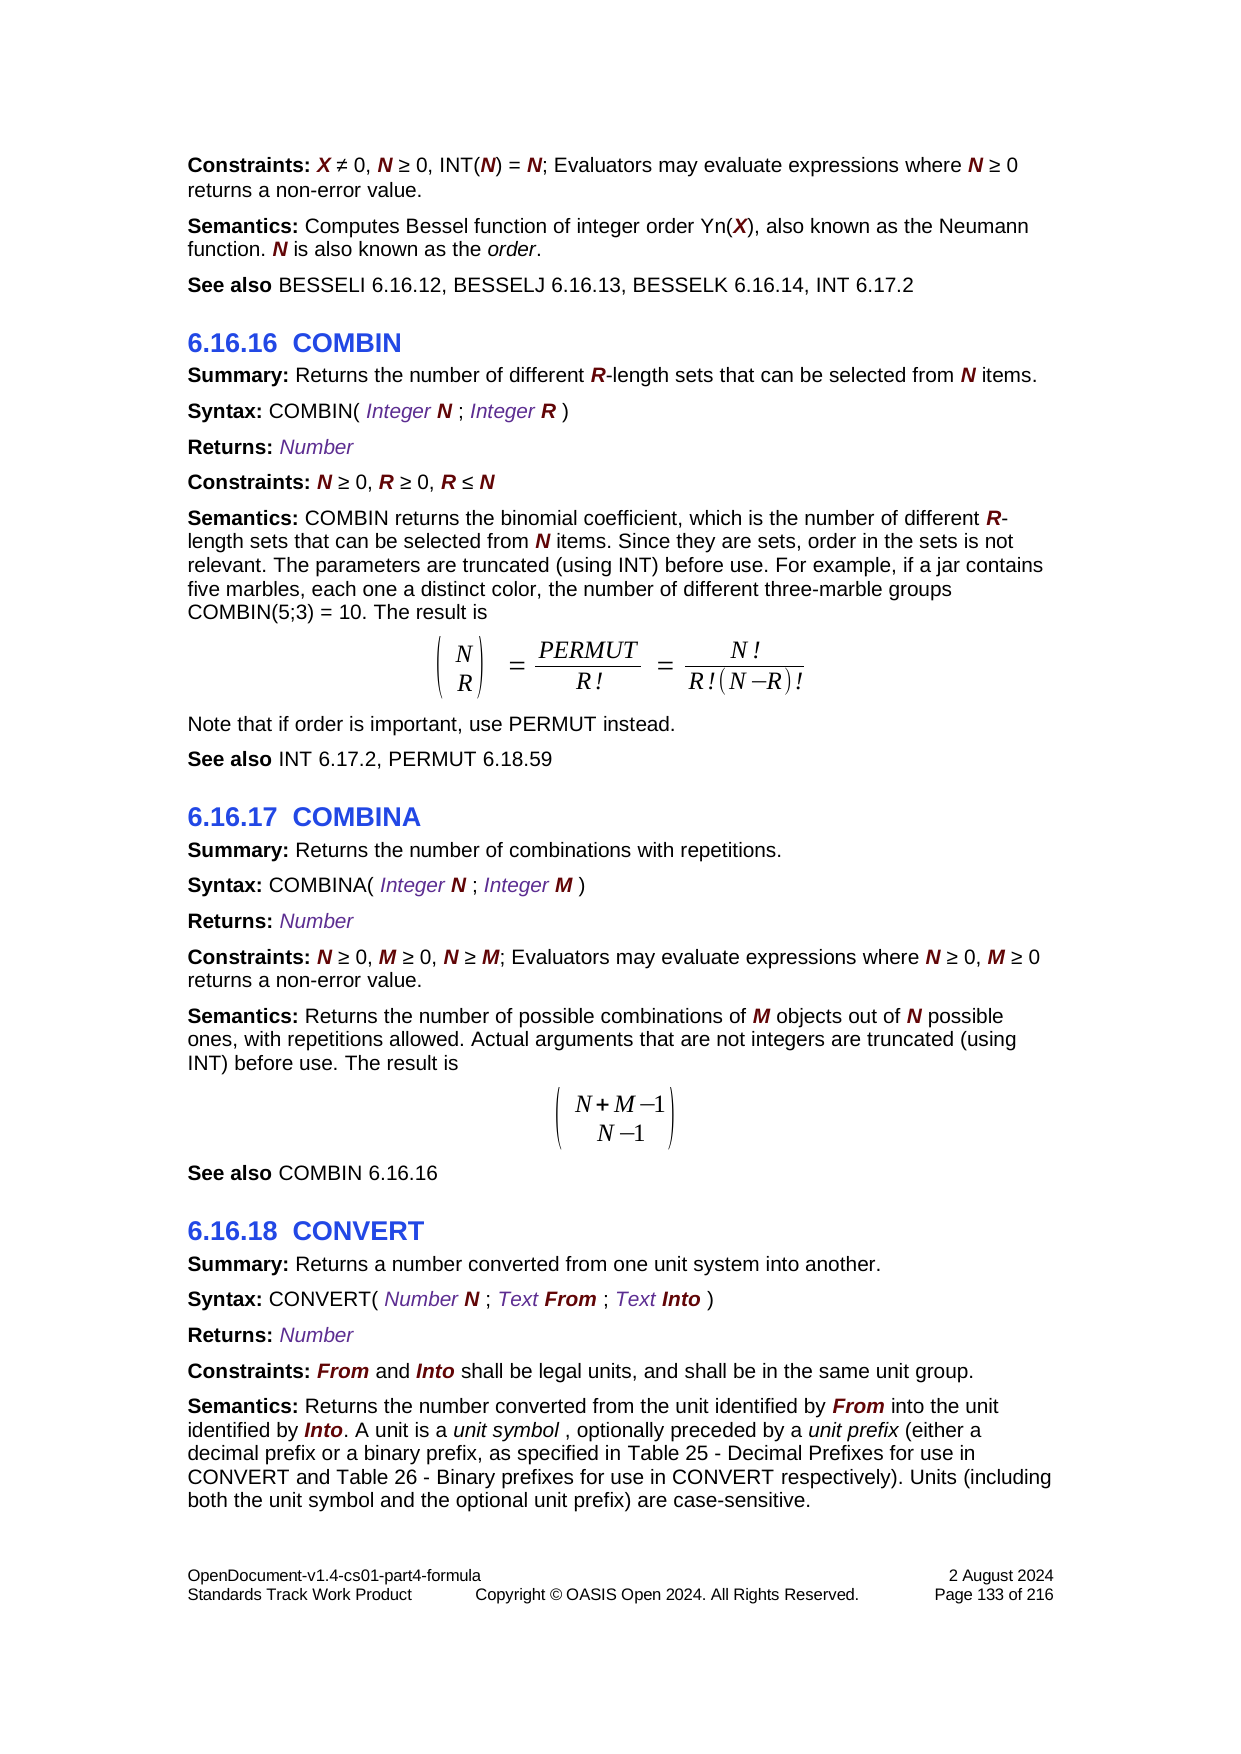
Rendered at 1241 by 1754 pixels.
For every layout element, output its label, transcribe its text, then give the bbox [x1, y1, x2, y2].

text See also INT 6.17.2, PERMUT 6.18.59 [187, 748, 1053, 771]
text Summary: Returns the number of combinations with repetitions. [187, 838, 1053, 862]
text Semantics: Computes Bessel function of integer order Yn(X), also known as the Neumann function. N is also known as the order. [187, 214, 1053, 261]
text Semantics: Returns the number of possible combinations of M objects out of N possible ones, with repetitions allowed. Actual arguments that are not integers are truncated (using INT) before use. The result is [187, 1004, 1053, 1075]
text See also COMBIN 6.16.16 [187, 1162, 1053, 1185]
text Summary: Returns the number of different R-length sets that can be selected from N items. [187, 364, 1053, 387]
subtitle CONVERT [187, 1216, 1053, 1246]
text Summary: Returns a number converted from one unit system into another. [187, 1252, 1053, 1276]
subtitle COMBIN [187, 328, 1053, 358]
text Constraints: X ≠ 0, N ≥ 0, INT(N) = N; Evaluators may evaluate expressions where N ≥ 0 returns a non-error value. [187, 150, 1053, 202]
text Returns: Number [187, 435, 1053, 459]
text Syntax: COMBIN( Integer N ; Integer R ) [187, 399, 1053, 423]
text Constraints: From and Into shall be legal units, and shall be in the same unit group. [187, 1359, 1053, 1383]
text Syntax: CONVERT( Number N ; Text From ; Text Into ) [187, 1288, 1053, 1311]
text Semantics: Returns the number converted from the unit identified by From into the unit identified by Into. A unit is a unit symbol , optionally preceded by a unit prefix (either a decimal prefix or a binary prefix, as specified in Table 25 - Decimal Prefixes for use in CONVERT and Table 26 - Binary prefixes for use in CONVERT respectively). Units (including both the unit symbol and the optional unit prefix) are case-sensitive. [187, 1395, 1053, 1512]
text Constraints: N ≥ 0, R ≥ 0, R ≤ N [187, 471, 1053, 494]
text Returns: Number [187, 1323, 1053, 1347]
text Returns: Number [187, 909, 1053, 933]
text Note that if order is important, use PERMUT instead. [187, 712, 1053, 736]
text Semantics: COMBIN returns the binomial coefficient, which is the number of different R-length sets that can be selected from N items. Since they are sets, order in the sets is not relevant. The parameters are truncated (using INT) before use. For example, if a jar contains five marbles, each one a distinct color, the number of different three-marble groups COMBIN(5;3) = 10. The result is [187, 506, 1053, 624]
text Constraints: N ≥ 0, M ≥ 0, N ≥ M; Evaluators may evaluate expressions where N ≥ 0, M ≥ 0 returns a non-error value. [187, 945, 1053, 992]
text See also BESSELI 6.16.12, BESSELJ 6.16.13, BESSELK 6.16.14, INT 6.17.2 [187, 273, 1053, 297]
subtitle COMBINA [187, 802, 1053, 832]
text Syntax: COMBINA( Integer N ; Integer M ) [187, 874, 1053, 897]
